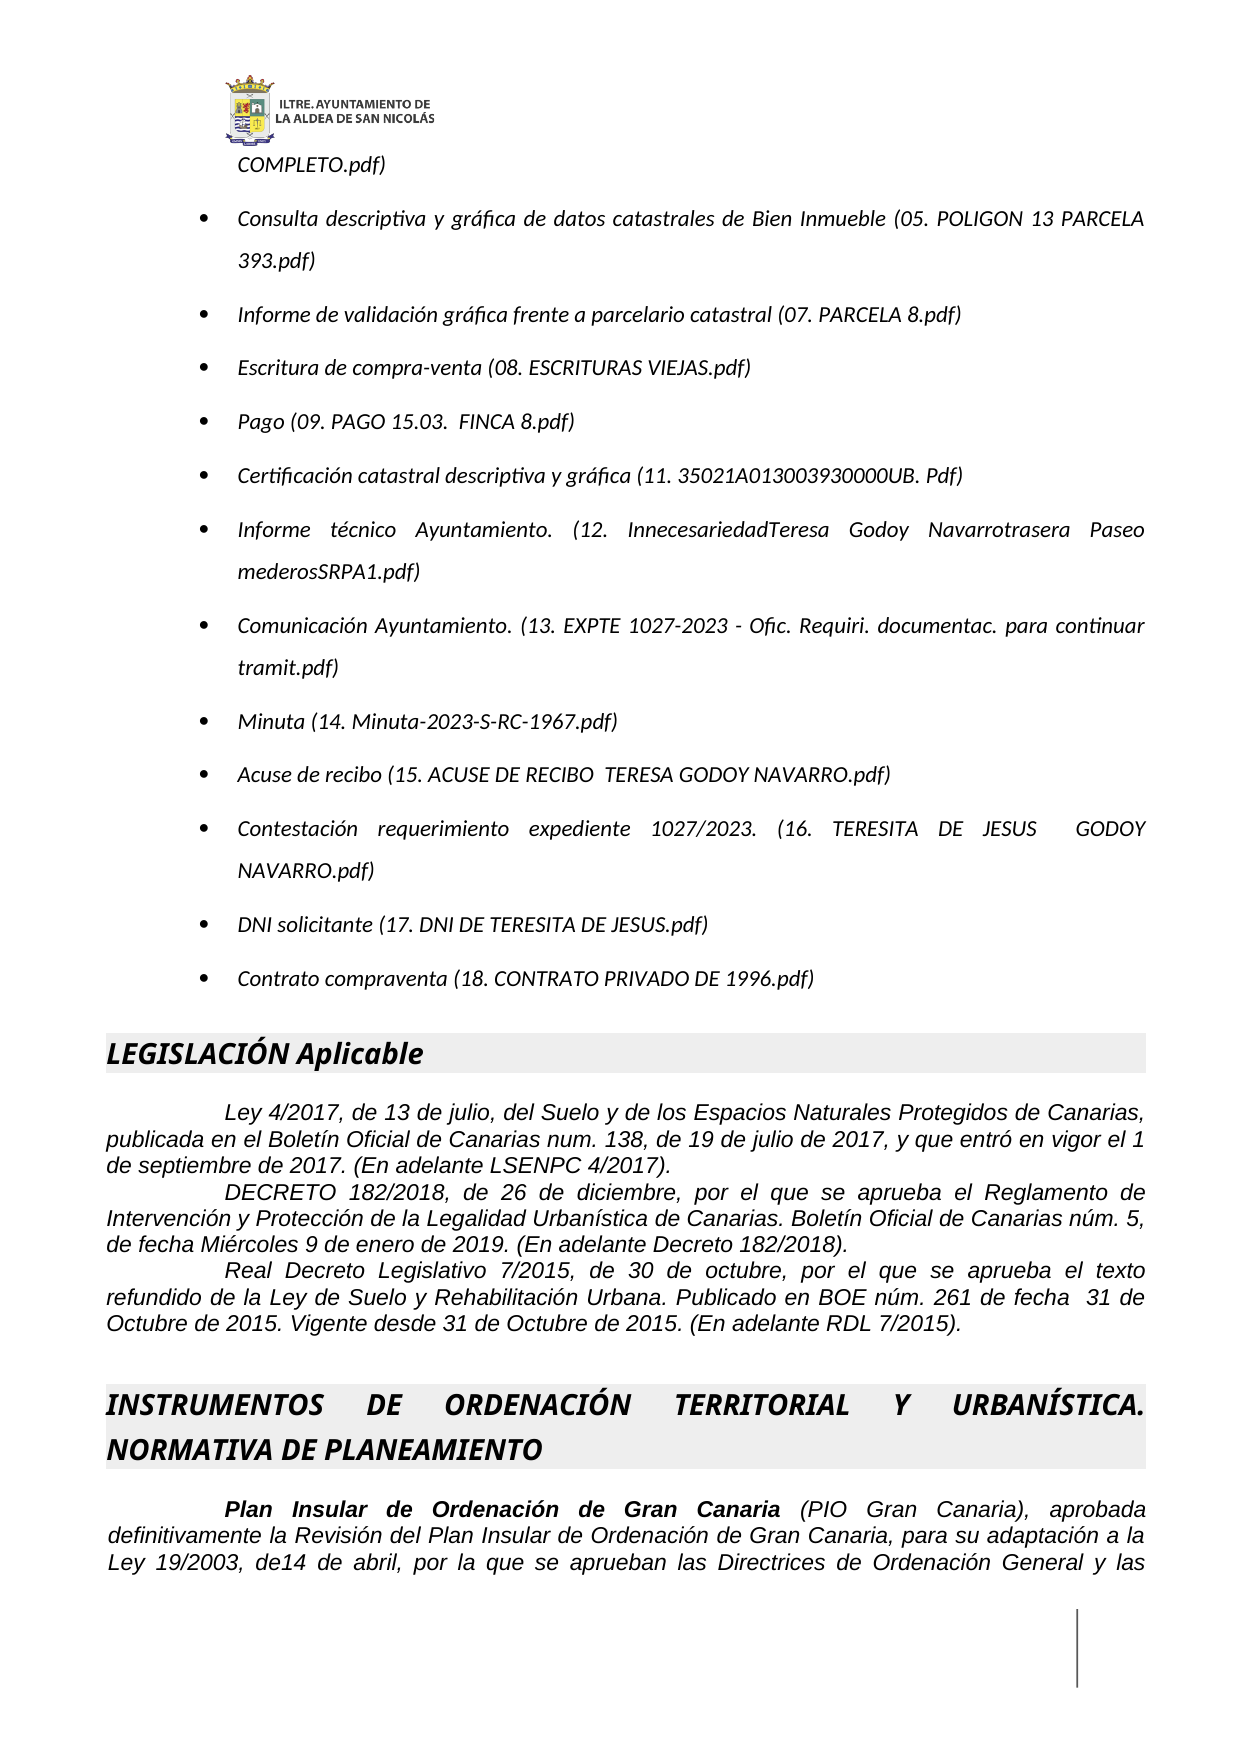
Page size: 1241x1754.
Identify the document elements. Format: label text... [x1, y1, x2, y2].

list Certificación catastral descriptiva y gráfica (11. 35021A013003930000UB. Pdf) [200, 461, 1146, 489]
list Informe de validación gráfica frente a parcelario catastral (07. PARCELA 8.pdf) [200, 300, 1146, 328]
list Acuse de recibo (15. ACUSE DE RECIBO TERESA GODOY NAVARRO.pdf) [200, 761, 1146, 789]
list Informe técnico Ayuntamiento. (12. InnecesariedadTeresa Godoy Navarrotrasera Paseo mederosSRPA1.pdf) [200, 515, 1146, 585]
text Real Decreto Legislativo 7/2015, de 30 de octubre, por el que se aprueba el texto refundido de la Ley de Suelo y Rehabilitación Urbana. Publicado en BOE núm. 261 de fecha 31 de Octubre de 2015. Vigente desde 31 de Octubre de 2015. (En adelante RDL 7/2015). [106, 1257, 1146, 1337]
list Contrato compraventa (18. CONTRATO PRIVADO DE 1996.pdf) [200, 964, 1146, 992]
list Escritura de compra-venta (08. ESCRITURAS VIEJAS.pdf) [200, 353, 1146, 382]
list Contestación requerimiento expediente 1027/2023. (16. TERESITA DE JESUS GODOY NAVARRO.pdf) [200, 814, 1146, 884]
list COMPLETO.pdf) [200, 150, 1146, 178]
text DECRETO 182/2018, de 26 de diciembre, por el que se aprueba el Reglamento de Intervención y Protección de la Legalidad Urbanística de Canarias. Boletín Oficial de Canarias núm. 5, de fecha Miércoles 9 de enero de 2019. (En adelante Decreto 182/2018). [106, 1178, 1146, 1257]
picture [225, 75, 435, 146]
subtitle INSTRUMENTOS DE ORDENACIÓN TERRITORIAL Y URBANÍSTICA. NORMATIVA DE PLANEAMIENTO [106, 1384, 1146, 1469]
list Pago (09. PAGO 15.03. FINCA 8.pdf) [200, 407, 1146, 435]
list Comunicación Ayuntamiento. (13. EXPTE 1027-2023 - Ofic. Requiri. documentac. para continuar tramit.pdf) [200, 611, 1146, 681]
list DNI solicitante (17. DNI DE TERESITA DE JESUS.pdf) [200, 910, 1146, 938]
list Minuta (14. Minuta-2023-S-RC-1967.pdf) [200, 707, 1146, 735]
list Consulta descriptiva y gráfica de datos catastrales de Bien Inmueble (05. POLIGON 13 PARCELA 393.pdf) [200, 204, 1146, 274]
text Ley 4/2017, de 13 de julio, del Suelo y de los Espacios Naturales Protegidos de Canarias, publicada en el Boletín Oficial de Canarias num. 138, de 19 de julio de 2017, y que entró en vigor el 1 de septiembre de 2017. (En adelante LSENPC 4/2017). [106, 1099, 1146, 1178]
subtitle LEGISLACIÓN Aplicable [106, 1033, 1146, 1073]
text Plan Insular de Ordenación de Gran Canaria (PIO Gran Canaria), aprobada definitivamente la Revisión del Plan Insular de Ordenación de Gran Canaria, para su adaptación a la Ley 19/2003, de14 de abril, por la que se aprueban las Directrices de Ordenación General y las [108, 1496, 1146, 1575]
